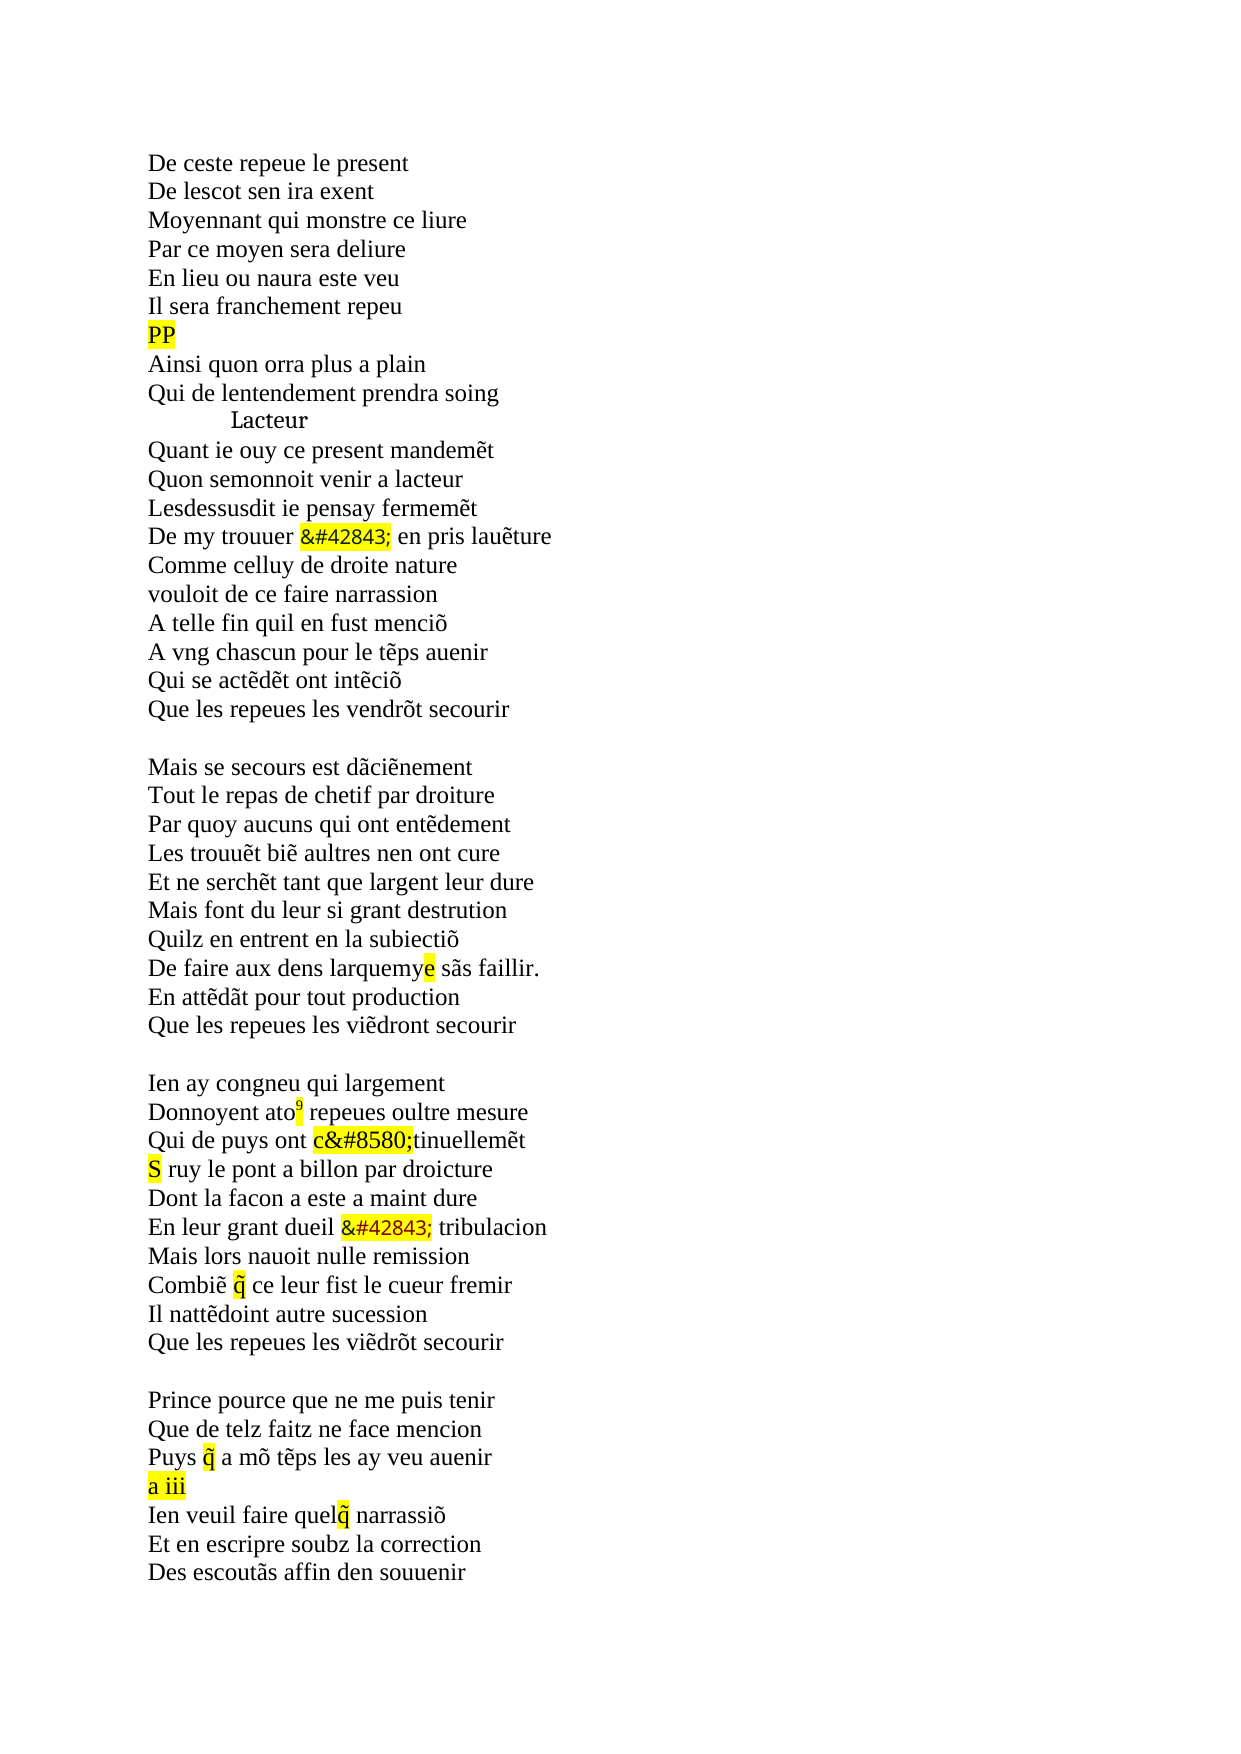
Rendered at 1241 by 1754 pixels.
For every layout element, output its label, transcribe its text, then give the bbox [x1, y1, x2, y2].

text Mais se secours est dãciẽnement Tout le repas de chetif par droiture Par quoy aucuns qui ont entẽdement Les trouuẽt biẽ aultres nen ont cure Et ne serchẽt tant que largent leur dure Mais font du leur si grant destrution Quilz en entrent en la subiectiõ De faire aux dens larquemye sãs faillir. En attẽdãt pour tout production Que les repeues les viẽdront secourir [148, 752, 1093, 1068]
text Prince pource que ne me puis tenir Que de telz faitz ne face mencion Puys q̃ a mõ tẽps les ay veu auenir a iii Ien veuil faire quelq̃ narrassiõ Et en escripre soubz la correction Des escoutãs affin den souuenir [148, 1385, 1093, 1586]
text Ien ay congneu qui largement Donnoyent ato9 repeues oultre mesure Qui de puys ont c&#8580;tinuellemẽt S ruy le pont a billon par droicture Dont la facon a este a maint dure En leur grant dueil &#42843; tribulacion Mais lors nauoit nulle remission Combiẽ q̃ ce leur fist le cueur fremir Il nattẽdoint autre sucession Que les repeues les viẽdrõt secourir [148, 1068, 1093, 1385]
text De ceste repeue le present De lescot sen ira exent Moyennant qui monstre ce liure Par ce moyen sera deliure En lieu ou naura este veu Il sera franchement repeu PP Ainsi quon orra plus a plain Qui de lentendement prendra soing Lacteur Quant ie ouy ce present mandemẽt Quon semonnoit venir a lacteur Lesdessusdit ie pensay fermemẽt De my trouuer &#42843; en pris lauẽture Comme celluy de droite nature vouloit de ce faire narrassion A telle fin quil en fust menciõ A vng chascun pour le tẽps auenir Qui se actẽdẽt ont intẽciõ Que les repeues les vendrõt secourir [148, 148, 1093, 752]
